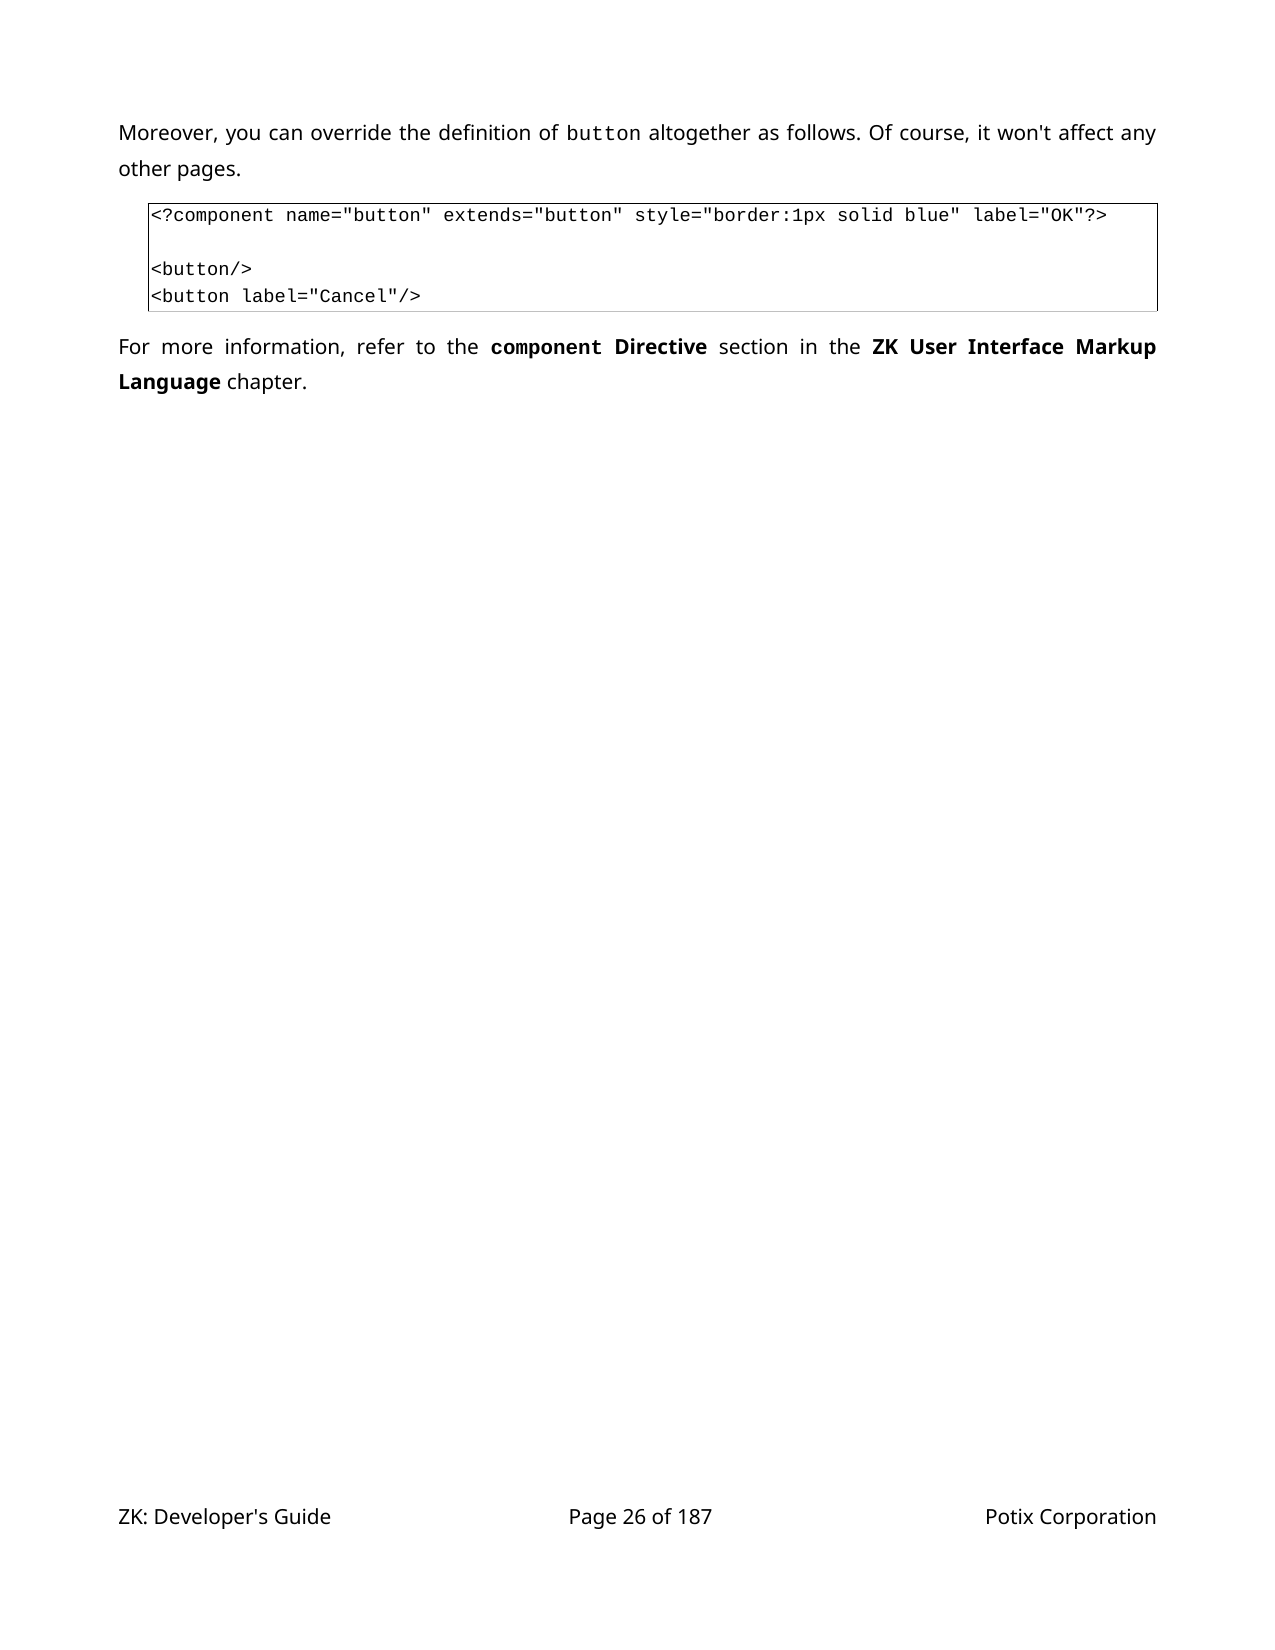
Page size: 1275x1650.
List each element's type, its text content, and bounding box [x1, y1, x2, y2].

text <button/> [149, 257, 1157, 281]
text Moreover, you can override the definition of button altogether as follows. Of course, it won't affect any other pages. [118, 118, 1157, 182]
text <button label="Cancel"/> [149, 284, 1157, 311]
text For more information, refer to the component Directive section in the ZK User Interface Markup Language chapter. [118, 332, 1157, 396]
text <?component name="button" extends="button" style="border:1px solid blue" label="OK"?> [149, 204, 1157, 227]
